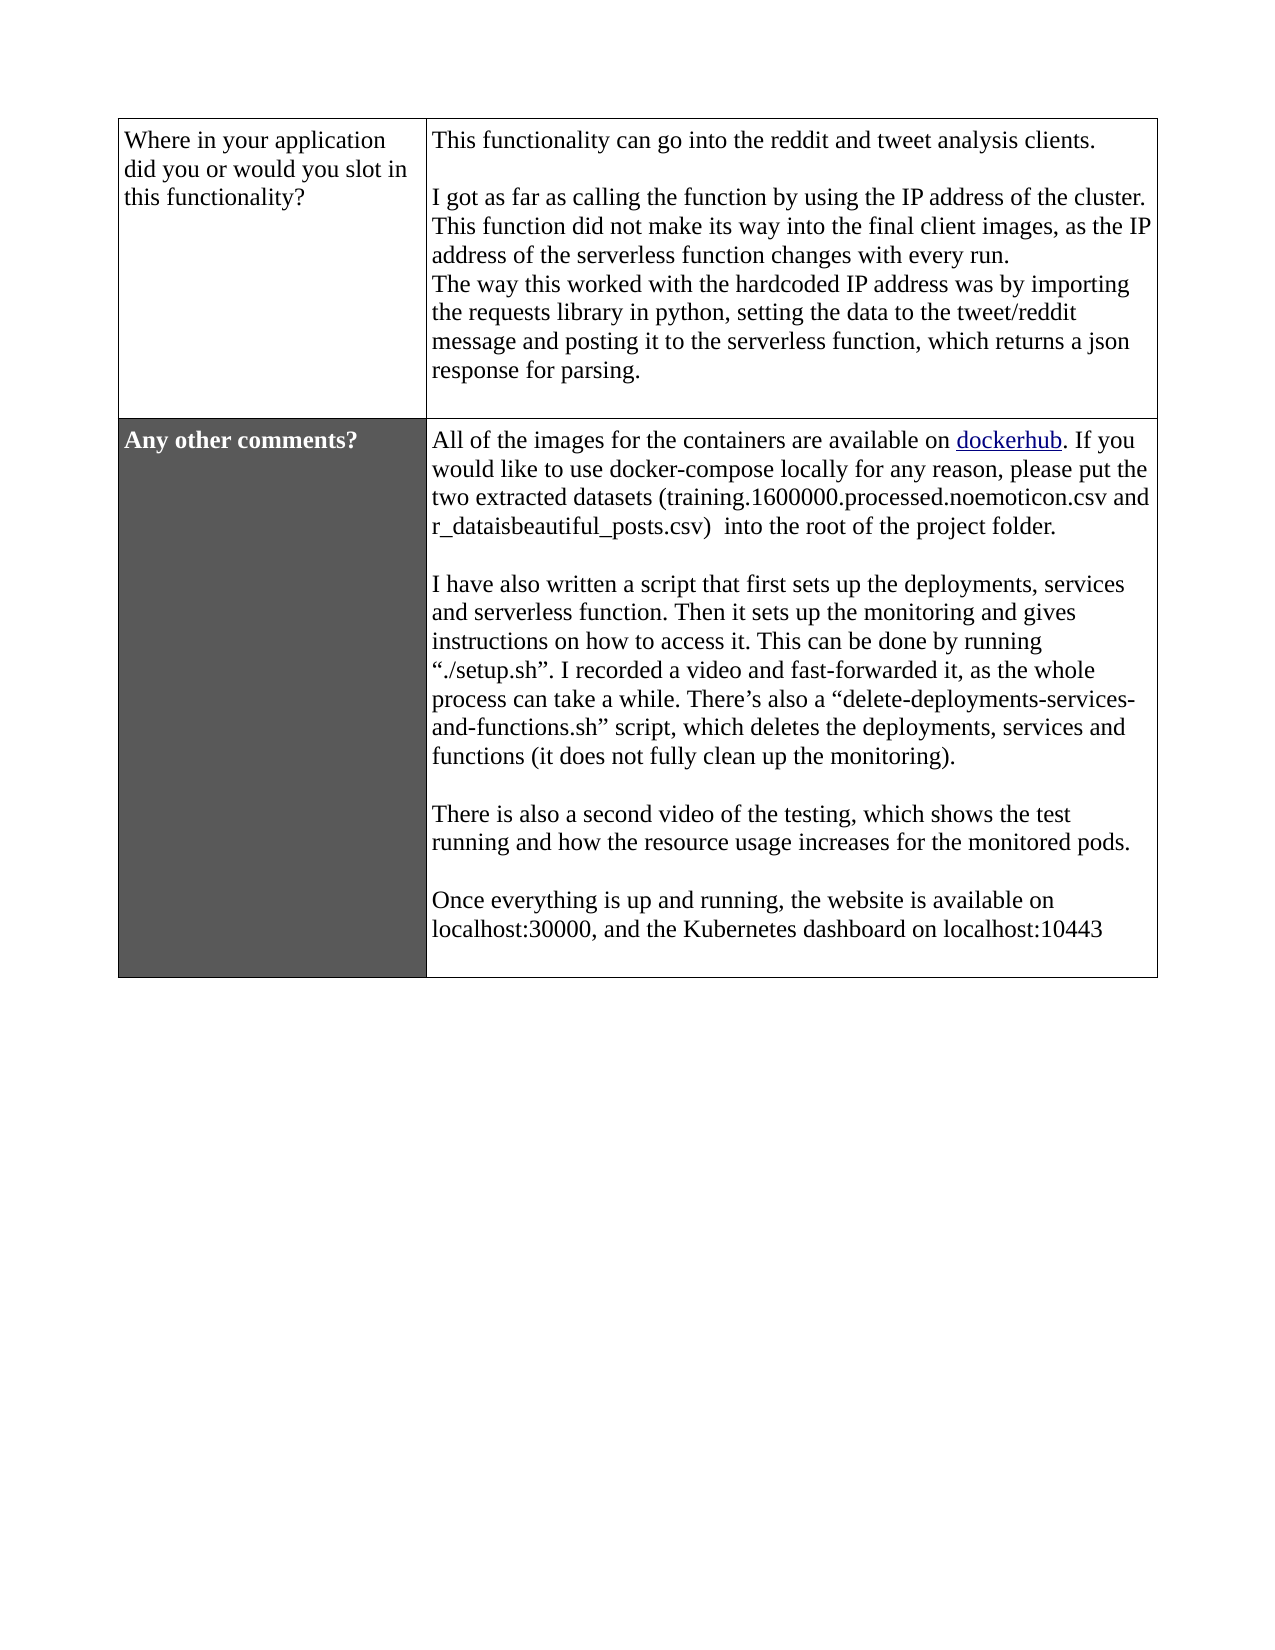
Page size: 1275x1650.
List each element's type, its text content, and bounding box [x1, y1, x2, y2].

table_cell All of the images for the containers are available on dockerhub. If you would like to use docker-compose locally for any reason, please put the two extracted datasets (training.1600000.processed.noemoticon.csv and r_dataisbeautiful_posts.csv) into the root of the project folder. I have also written a script that first sets up the deployments, services and serverless function. Then it sets up the monitoring and gives instructions on how to access it. This can be done by running “./setup.sh”. I recorded a video and fast-forwarded it, as the whole process can take a while. There’s also a “delete-deployments-services-and-functions.sh” script, which deletes the deployments, services and functions (it does not fully clean up the monitoring). There is also a second video of the testing, which shows the test running and how the resource usage increases for the monitored pods. Once everything is up and running, the website is available on localhost:30000, and the Kubernetes dashboard on localhost:10443 [427, 419, 1157, 977]
table_cell Where in your application did you or would you slot in this functionality? [119, 119, 426, 418]
table_cell Any other comments? [119, 419, 426, 977]
table_cell This functionality can go into the reddit and tweet analysis clients. I got as far as calling the function by using the IP address of the cluster. This function did not make its way into the final client images, as the IP address of the serverless function changes with every run. The way this worked with the hardcoded IP address was by importing the requests library in python, setting the data to the tweet/reddit message and posting it to the serverless function, which returns a json response for parsing. [427, 119, 1157, 418]
